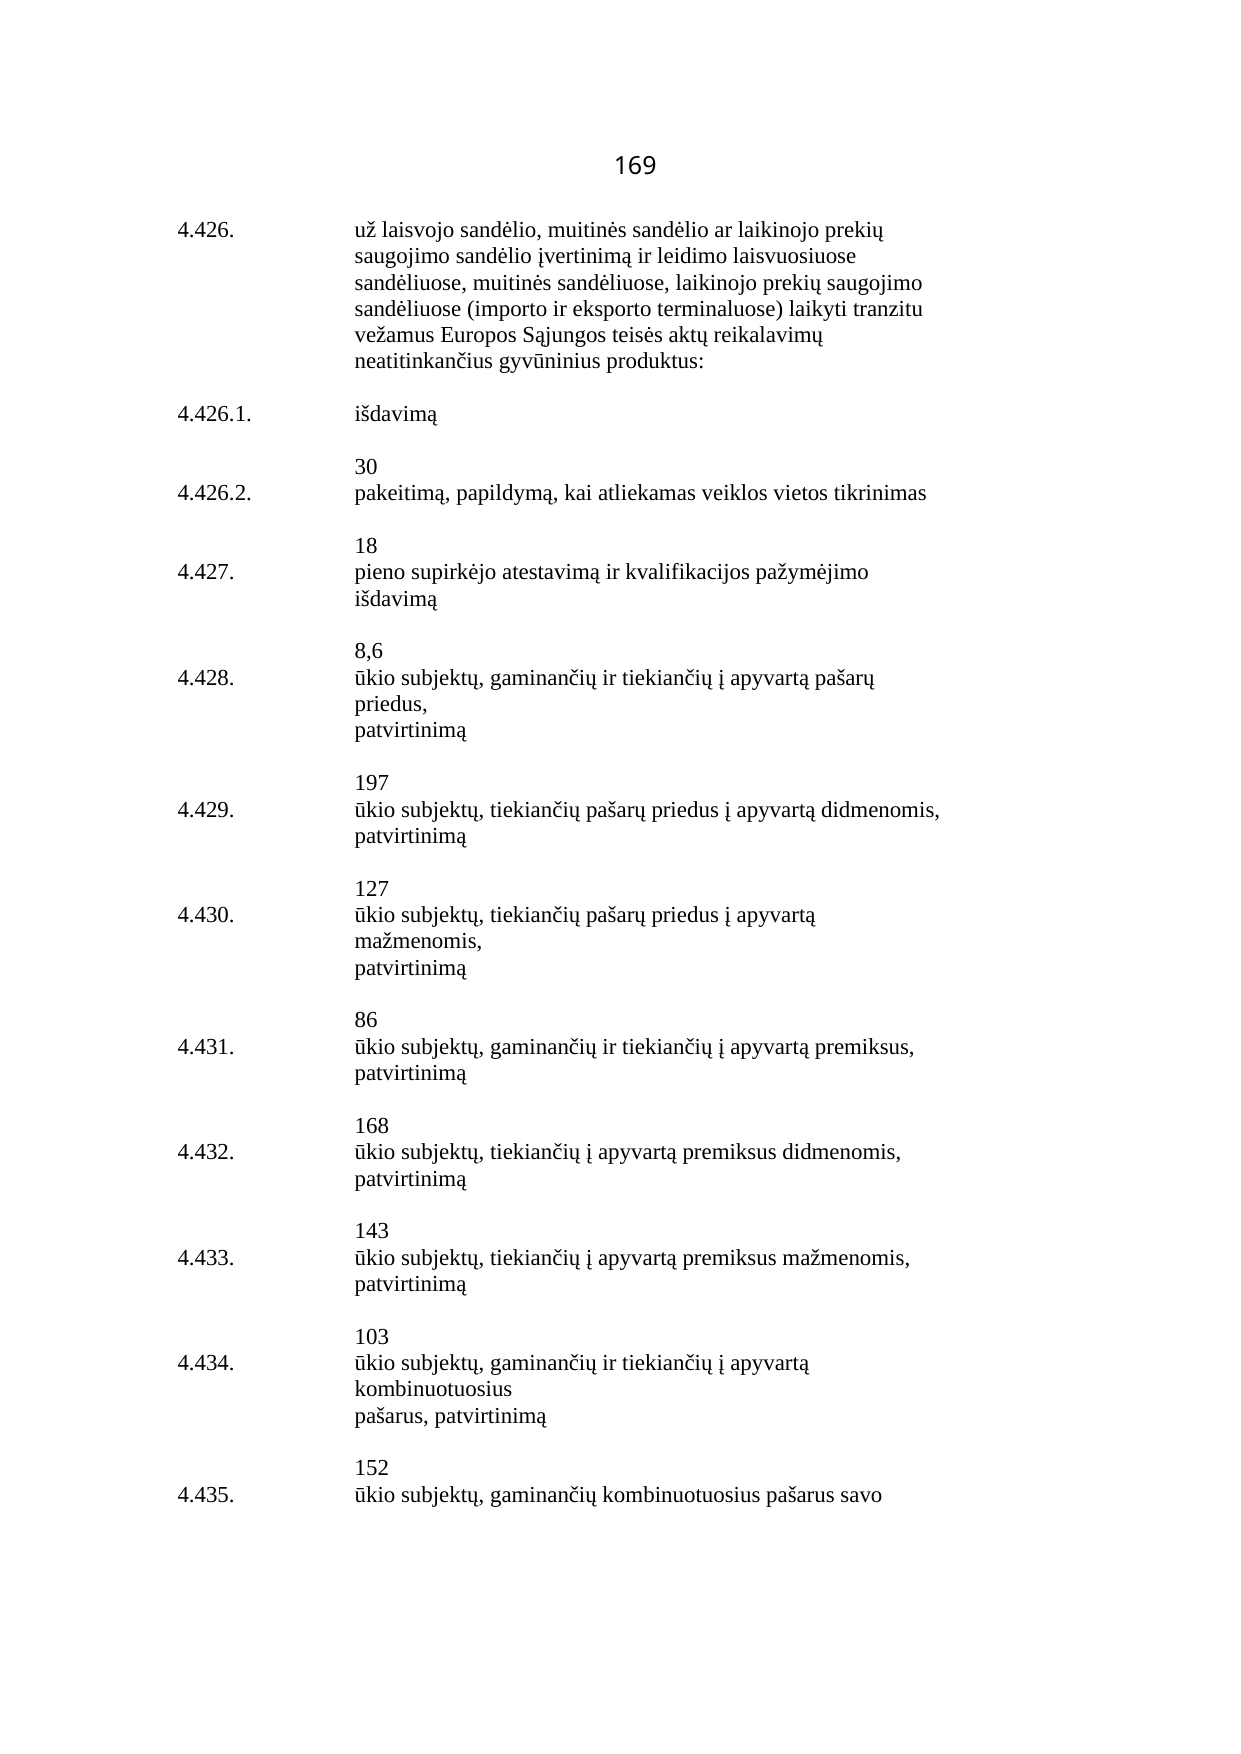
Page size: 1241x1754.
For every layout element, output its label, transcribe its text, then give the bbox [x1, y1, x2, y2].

text 4.435. ūkio subjektų, gaminančių kombinuotuosius pašarus savo [177, 1481, 945, 1507]
text 4.426. už laisvojo sandėlio, muitinės sandėlio ar laikinojo prekių saugojimo sandėlio įvertinimą ir leidimo laisvuosiuose sandėliuose, muitinės sandėliuose, laikinojo prekių saugojimo sandėliuose (importo ir eksporto terminaluose) laikyti tranzitu vežamus Europos Sąjungos teisės aktų reikalavimų neatitinkančius gyvūninius produktus: [177, 216, 945, 400]
text patvirtinimą 168 [354, 1059, 945, 1138]
text 4.428. ūkio subjektų, gaminančių ir tiekiančių į apyvartą pašarų priedus, [177, 664, 945, 717]
text 4.433. ūkio subjektų, tiekiančių į apyvartą premiksus mažmenomis, [177, 1244, 945, 1270]
text patvirtinimą 86 [354, 954, 945, 1033]
text patvirtinimą 103 [354, 1270, 945, 1349]
text 4.432. ūkio subjektų, tiekiančių į apyvartą premiksus didmenomis, [177, 1138, 945, 1164]
text 4.434. ūkio subjektų, gaminančių ir tiekiančių į apyvartą kombinuotuosius [177, 1349, 945, 1402]
text 4.431. ūkio subjektų, gaminančių ir tiekiančių į apyvartą premiksus, [177, 1033, 945, 1059]
text 4.430. ūkio subjektų, tiekiančių pašarų priedus į apyvartą mažmenomis, [177, 901, 945, 954]
text 4.426.1. išdavimą 30 [177, 400, 945, 479]
text patvirtinimą 197 [354, 717, 945, 796]
text 4.426.2. pakeitimą, papildymą, kai atliekamas veiklos vietos tikrinimas 18 [177, 479, 945, 558]
text pašarus, patvirtinimą 152 [354, 1402, 945, 1481]
text patvirtinimą 143 [354, 1164, 945, 1244]
text 4.427. pieno supirkėjo atestavimą ir kvalifikacijos pažymėjimo išdavimą 8,6 [177, 558, 945, 664]
text patvirtinimą 127 [354, 822, 945, 901]
text 4.429. ūkio subjektų, tiekiančių pašarų priedus į apyvartą didmenomis, [177, 796, 945, 822]
